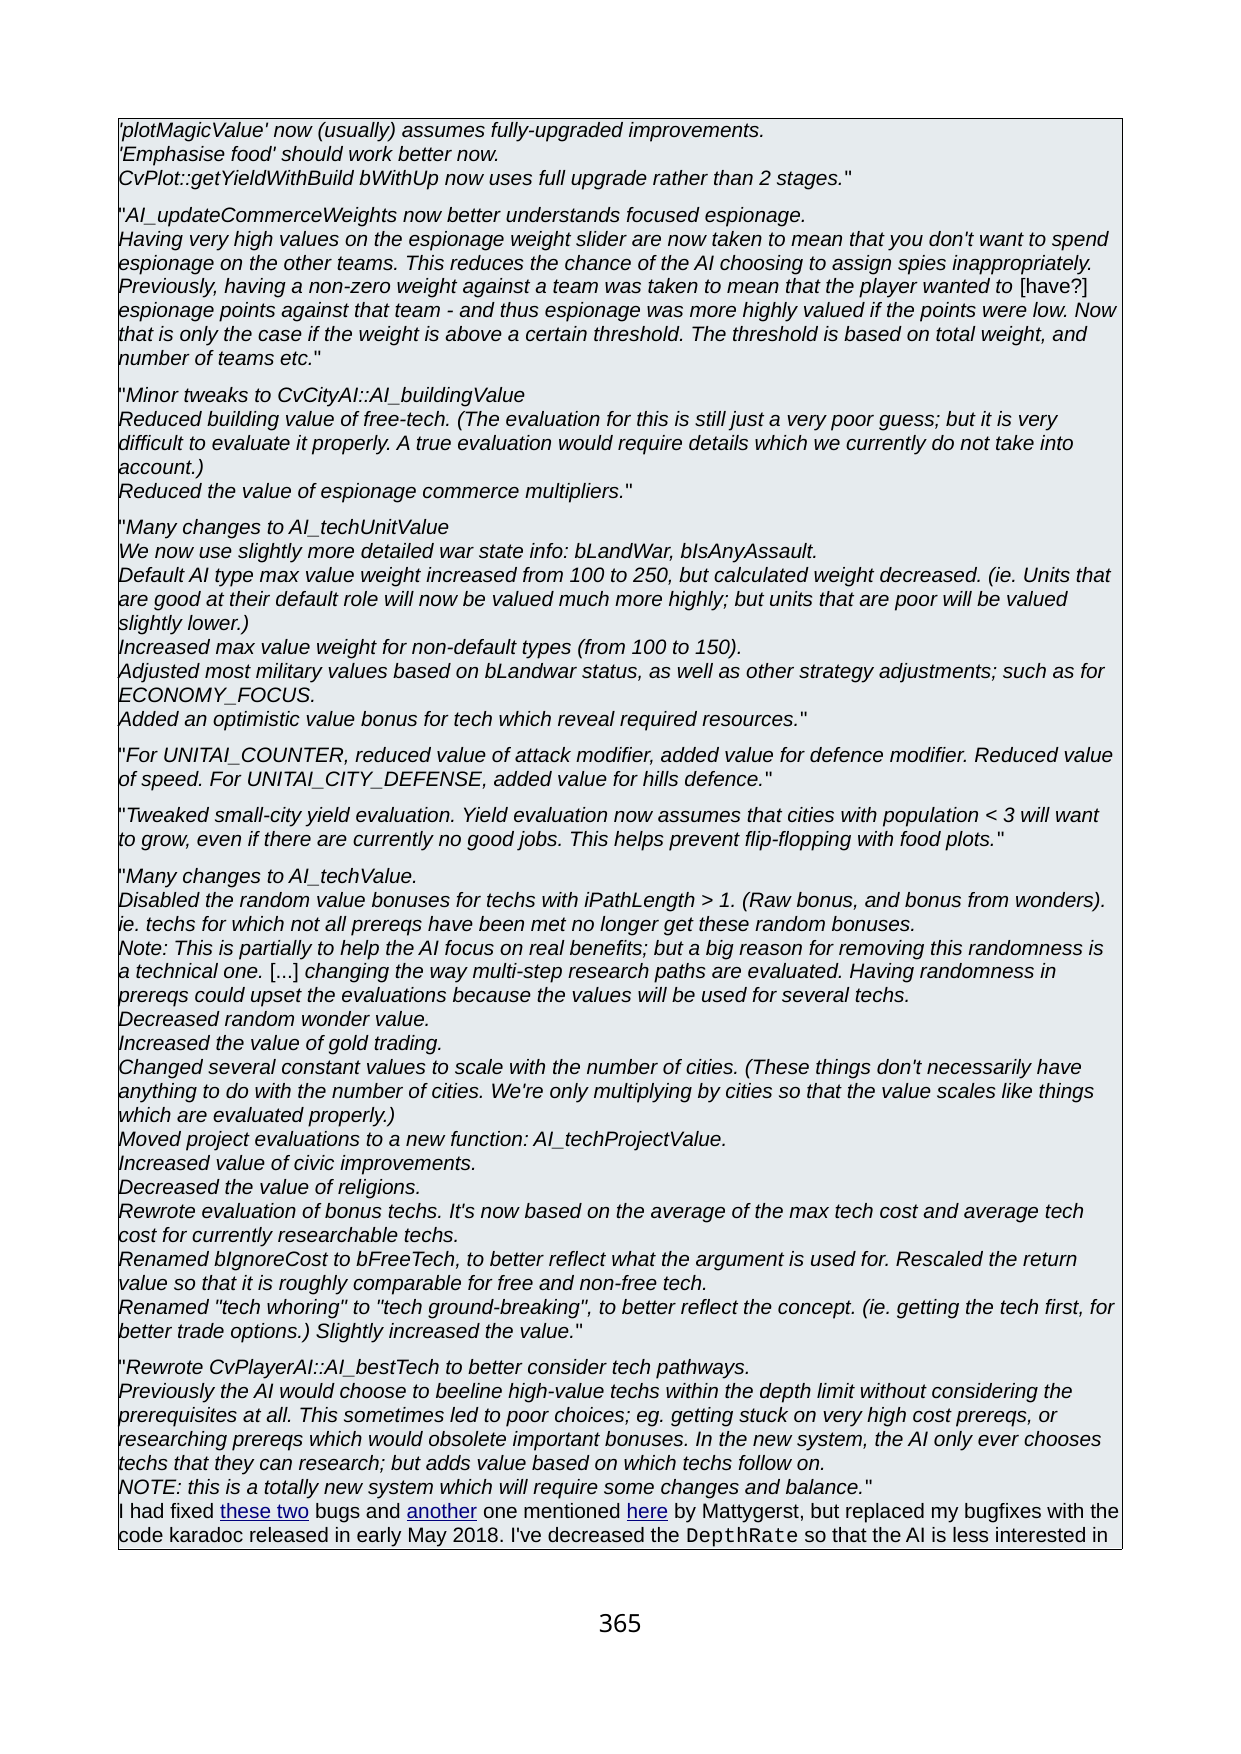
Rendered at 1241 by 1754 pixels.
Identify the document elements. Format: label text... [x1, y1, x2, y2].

table_cell 'plotMagicValue' now (usually) assumes fully-upgraded improvements. 'Emphasise food' should work better now. CvPlot::getYieldWithBuild bWithUp now uses full upgrade rather than 2 stages." "AI_updateCommerceWeights now better understands focused espionage. Having very high values on the espionage weight slider are now taken to mean that you don't want to spend espionage on the other teams. This reduces the chance of the AI choosing to assign spies inappropriately. Previously, having a non-zero weight against a team was taken to mean that the player wanted to [have?] espionage points against that team - and thus espionage was more highly valued if the points were low. Now that is only the case if the weight is above a certain threshold. The threshold is based on total weight, and number of teams etc." "Minor tweaks to CvCityAI::AI_buildingValue Reduced building value of free-tech. (The evaluation for this is still just a very poor guess; but it is very difficult to evaluate it properly. A true evaluation would require details which we currently do not take into account.) Reduced the value of espionage commerce multipliers." "Many changes to AI_techUnitValue We now use slightly more detailed war state info: bLandWar, bIsAnyAssault. Default AI type max value weight increased from 100 to 250, but calculated weight decreased. (ie. Units that are good at their default role will now be valued much more highly; but units that are poor will be valued slightly lower.) Increased max value weight for non-default types (from 100 to 150). Adjusted most military values based on bLandwar status, as well as other strategy adjustments; such as for ECONOMY_FOCUS. Added an optimistic value bonus for tech which reveal required resources." "For UNITAI_COUNTER, reduced value of attack modifier, added value for defence modifier. Reduced value of speed. For UNITAI_CITY_DEFENSE, added value for hills defence." "Tweaked small-city yield evaluation. Yield evaluation now assumes that cities with population < 3 will want to grow, even if there are currently no good jobs. This helps prevent flip-flopping with food plots." "Many changes to AI_techValue. Disabled the random value bonuses for techs with iPathLength > 1. (Raw bonus, and bonus from wonders). ie. techs for which not all prereqs have been met no longer get these random bonuses. Note: This is partially to help the AI focus on real benefits; but a big reason for removing this randomness is a technical one. [...] changing the way multi-step research paths are evaluated. Having randomness in prereqs could upset the evaluations because the values will be used for several techs. Decreased random wonder value. Increased the value of gold trading. Changed several constant values to scale with the number of cities. (These things don't necessarily have anything to do with the number of cities. We're only multiplying by cities so that the value scales like things which are evaluated properly.) Moved project evaluations to a new function: AI_techProjectValue. Increased value of civic improvements. Decreased the value of religions. Rewrote evaluation of bonus techs. It's now based on the average of the max tech cost and average tech cost for currently researchable techs. Renamed bIgnoreCost to bFreeTech, to better reflect what the argument is used for. Rescaled the return value so that it is roughly comparable for free and non-free tech. Renamed "tech whoring" to "tech ground-breaking", to better reflect the concept. (ie. getting the tech first, for better trade options.) Slightly increased the value." "Rewrote CvPlayerAI::AI_bestTech to better consider tech pathways. Previously the AI would choose to beeline high-value techs within the depth limit without considering the prerequisites at all. This sometimes led to poor choices; eg. getting stuck on very high cost prereqs, or researching prereqs which would obsolete important bonuses. In the new system, the AI only ever chooses techs that they can research; but adds value based on which techs follow on. NOTE: this is a totally new system which will require some changes and balance." I had fixed these two bugs and another one mentioned here by Mattygerst, but replaced my bugfixes with the code karadoc released in early May 2018. I've decreased the DepthRate so that the AI is less interested in [119, 119, 1122, 1548]
